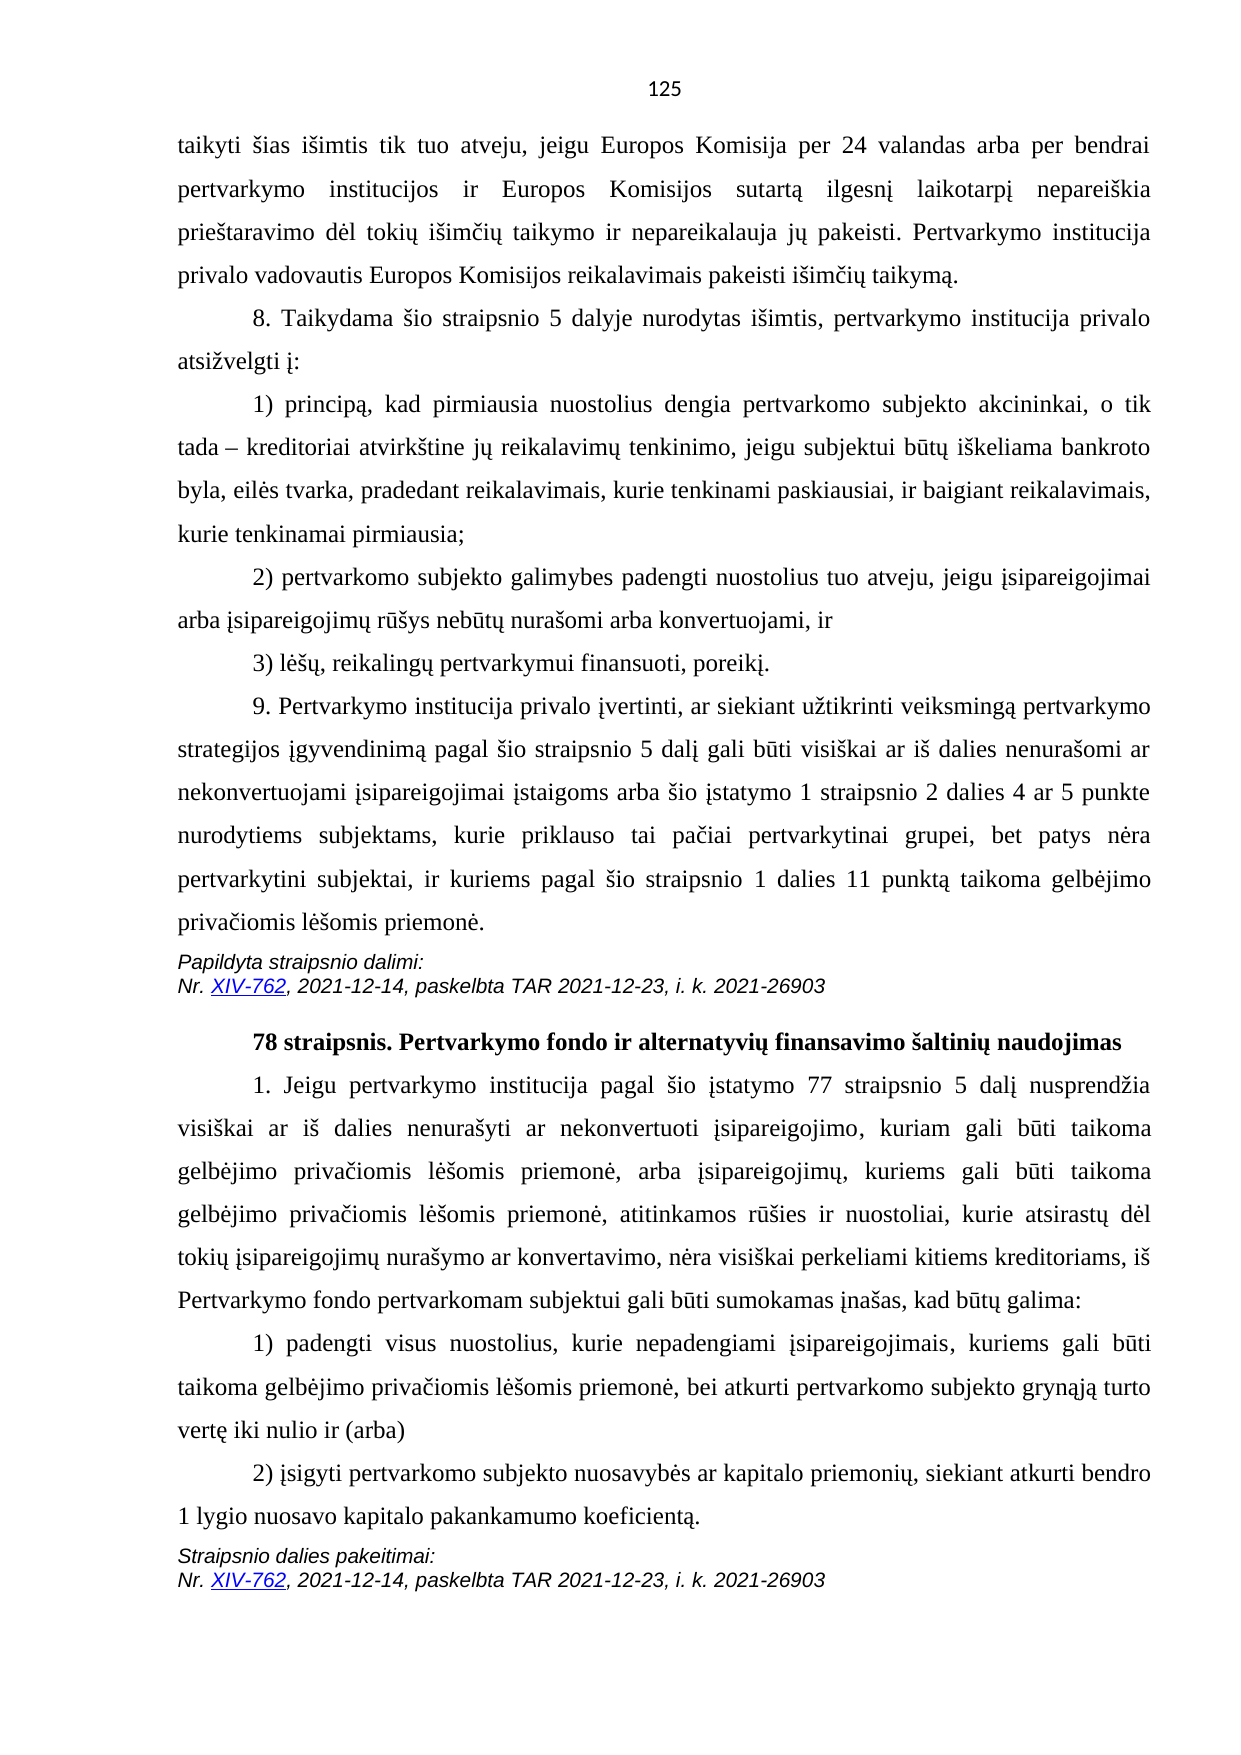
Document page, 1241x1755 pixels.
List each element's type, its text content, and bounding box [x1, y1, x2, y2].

text 78 straipsnis. Pertvarkymo fondo ir alternatyvių finansavimo šaltinių naudojimas [177, 1027, 1152, 1055]
text taikyti šias išimtis tik tuo atveju, jeigu Europos Komisija per 24 valandas arba per bendrai pertvarkymo institucijos ir Europos Komisijos sutartą ilgesnį laikotarpį nepareiškia prieštaravimo dėl tokių išimčių taikymo ir nepareikalauja jų pakeisti. Pertvarkymo institucija privalo vadovautis Europos Komisijos reikalavimais pakeisti išimčių taikymą. [177, 131, 1152, 289]
text 1. Jeigu pertvarkymo institucija pagal šio įstatymo 77 straipsnio 5 dalį nusprendžia visiškai ar iš dalies nenurašyti ar nekonvertuoti įsipareigojimo, kuriam gali būti taikoma gelbėjimo privačiomis lėšomis priemonė, arba įsipareigojimų, kuriems gali būti taikoma gelbėjimo privačiomis lėšomis priemonė, atitinkamos rūšies ir nuostoliai, kurie atsirastų dėl tokių įsipareigojimų nurašymo ar konvertavimo, nėra visiškai perkeliami kitiems kreditoriams, iš Pertvarkymo fondo pertvarkomam subjektui gali būti sumokamas įnašas, kad būtų galima: [177, 1070, 1152, 1314]
text Nr. XIV-762, 2021-12-14, paskelbta TAR 2021-12-23, i. k. 2021-26903 [177, 974, 1152, 998]
text 8. Taikydama šio straipsnio 5 dalyje nurodytas išimtis, pertvarkymo institucija privalo atsižvelgti į: [177, 303, 1152, 375]
text 1) padengti visus nuostolius, kurie nepadengiami įsipareigojimais, kuriems gali būti taikoma gelbėjimo privačiomis lėšomis priemonė, bei atkurti pertvarkomo subjekto grynąją turto vertę iki nulio ir (arba) [177, 1328, 1152, 1443]
text 9. Pertvarkymo institucija privalo įvertinti, ar siekiant užtikrinti veiksmingą pertvarkymo strategijos įgyvendinimą pagal šio straipsnio 5 dalį gali būti visiškai ar iš dalies nenurašomi ar nekonvertuojami įsipareigojimai įstaigoms arba šio įstatymo 1 straipsnio 2 dalies 4 ar 5 punkte nurodytiems subjektams, kurie priklauso tai pačiai pertvarkytinai grupei, bet patys nėra pertvarkytini subjektai, ir kuriems pagal šio straipsnio 1 dalies 11 punktą taikoma gelbėjimo privačiomis lėšomis priemonė. [177, 691, 1152, 936]
text Papildyta straipsnio dalimi: [177, 950, 1152, 974]
text 1) principą, kad pirmiausia nuostolius dengia pertvarkomo subjekto akcininkai, o tik tada – kreditoriai atvirkštine jų reikalavimų tenkinimo, jeigu subjektui būtų iškeliama bankroto byla, eilės tvarka, pradedant reikalavimais, kurie tenkinami paskiausiai, ir baigiant reikalavimais, kurie tenkinamai pirmiausia; [177, 389, 1152, 547]
text 2) įsigyti pertvarkomo subjekto nuosavybės ar kapitalo priemonių, siekiant atkurti bendro 1 lygio nuosavo kapitalo pakankamumo koeficientą. [177, 1458, 1152, 1530]
text 3) lėšų, reikalingų pertvarkymui finansuoti, poreikį. [177, 648, 1152, 677]
text 2) pertvarkomo subjekto galimybes padengti nuostolius tuo atveju, jeigu įsipareigojimai arba įsipareigojimų rūšys nebūtų nurašomi arba konvertuojami, ir [177, 562, 1152, 634]
text Straipsnio dalies pakeitimai: [177, 1544, 1152, 1568]
text Nr. XIV-762, 2021-12-14, paskelbta TAR 2021-12-23, i. k. 2021-26903 [177, 1568, 1152, 1592]
